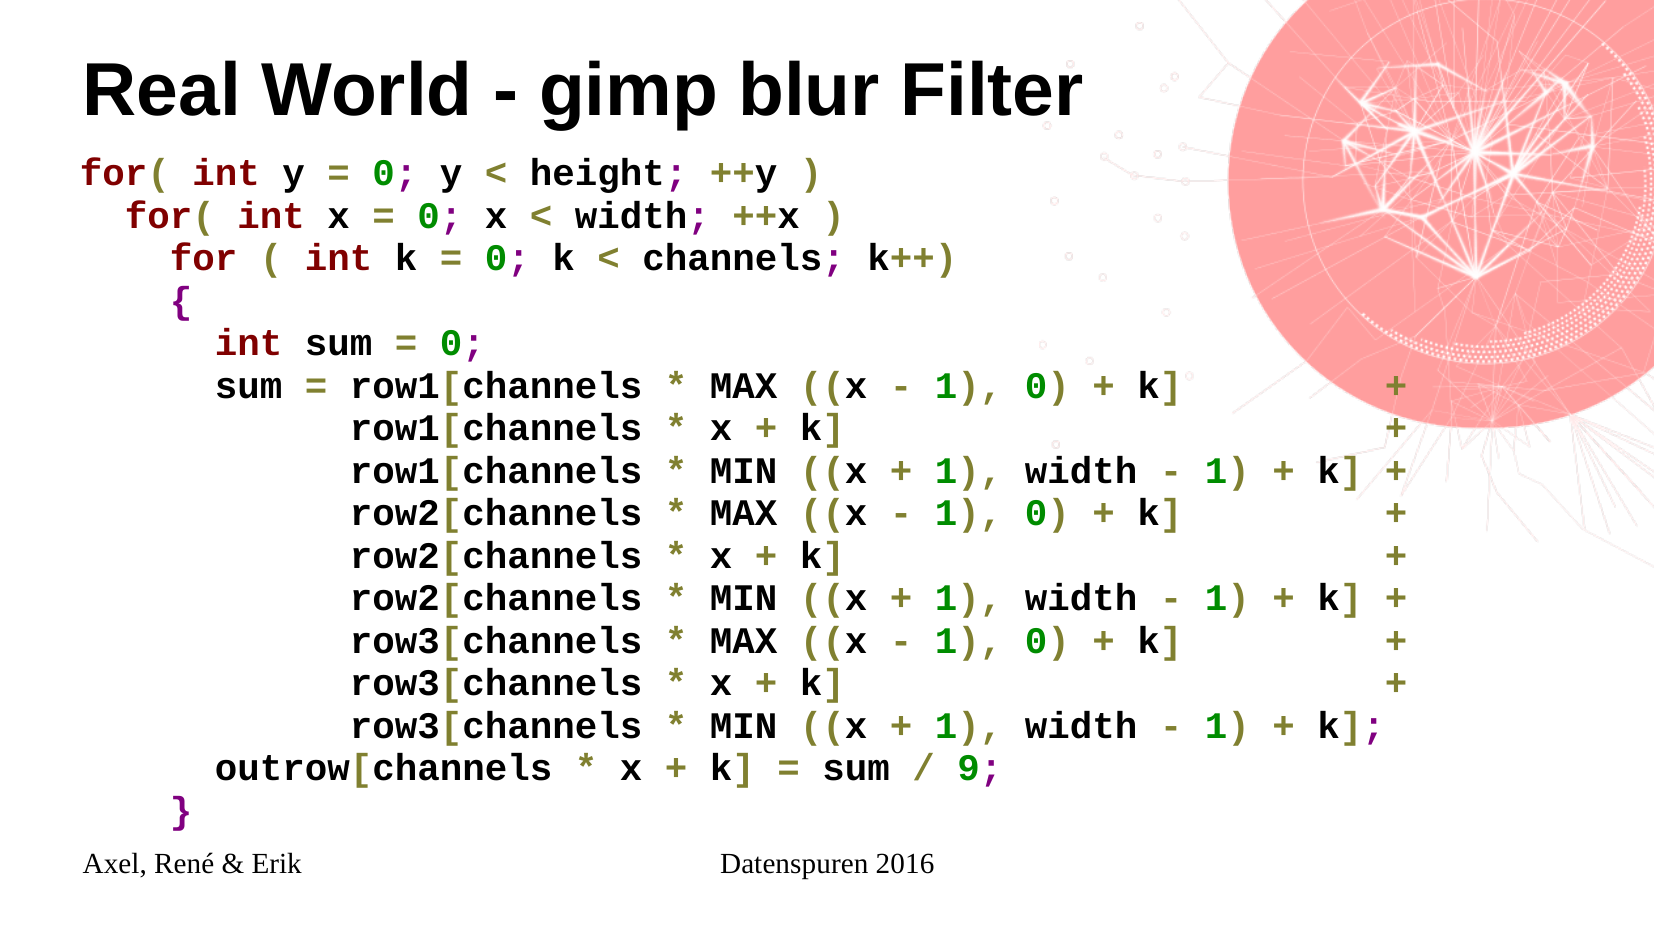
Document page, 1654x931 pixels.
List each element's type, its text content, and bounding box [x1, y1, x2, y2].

title Real World - gimp blur Filter [82, 47, 1571, 132]
text_box for( int y = 0; y < height; ++y ) for( int x = 0; x < width; ++x ) for ( int k = 0; k < channels; k++) { int sum = 0; sum = row1[channels * MAX ((x - 1), 0) + k] + row1[channels * x + k] + row1[channels * MIN ((x + 1), width - 1) + k] + row2[channels * MAX ((x - 1), 0) + k] + row2[channels * x + k] + row2[channels * MIN ((x + 1), width - 1) + k] + row3[channels * MAX ((x - 1), 0) + k] + row3[channels * x + k] + row3[channels * MIN ((x + 1), width - 1) + k]; outrow[channels * x + k] = sum / 9; } [64, 146, 1570, 843]
